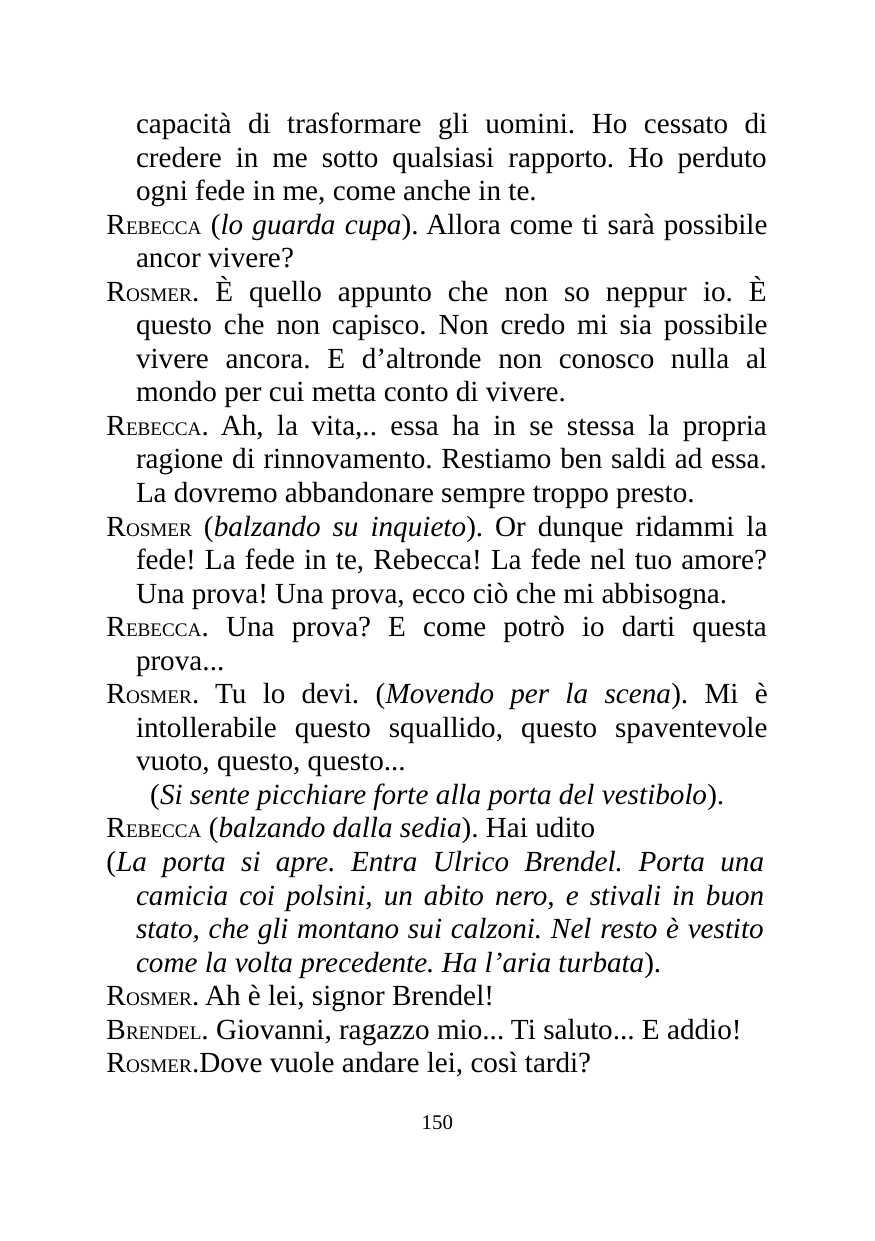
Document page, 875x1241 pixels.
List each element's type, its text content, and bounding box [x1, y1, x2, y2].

text capacità di trasformare gli uomini. Ho cessato di credere in me sotto qualsiasi rapporto. Ho perduto ogni fede in me, come anche in te. [106, 106, 768, 207]
text (La porta si apre. Entra Ulrico Brendel. Porta una camicia coi polsini, un abito nero, e stivali in buon stato, che gli montano sui calzoni. Nel resto è vestito come la volta precedente. Ha l’aria turbata). [106, 844, 768, 978]
text (Si sente picchiare forte alla porta del vestibolo). [106, 777, 768, 811]
text Rosmer. Tu lo devi. (Movendo per la scena). Mi è intollerabile questo squallido, questo spaventevole vuoto, questo, questo... [106, 676, 768, 777]
text Rosmer.Dove vuole andare lei, così tardi? [106, 1045, 768, 1079]
text Rebecca. Ah, la vita,.. essa ha in se stessa la propria ragione di rinnovamento. Restiamo ben saldi ad essa. La dovremo abbandonare sempre troppo presto. [106, 408, 768, 509]
text Rosmer. È quello appunto che non so neppur io. È questo che non capisco. Non credo mi sia possibile vivere ancora. E d’altronde non conosco nulla al mondo per cui metta conto di vivere. [106, 274, 768, 408]
text Rosmer. Ah è lei, signor Brendel! [106, 978, 768, 1012]
text Rosmer (balzando su inquieto). Or dunque ridammi la fede! La fede in te, Rebecca! La fede nel tuo amore? Una prova! Una prova, ecco ciò che mi abbisogna. [106, 509, 768, 609]
text Rebecca (lo guarda cupa). Allora come ti sarà possibile ancor vivere? [106, 207, 768, 274]
text Rebecca. Una prova? E come potrò io darti questa prova... [106, 609, 768, 676]
text Rebecca (balzando dalla sedia). Hai udito [106, 811, 768, 844]
text Brendel. Giovanni, ragazzo mio... Ti saluto... E addio! [106, 1012, 768, 1045]
